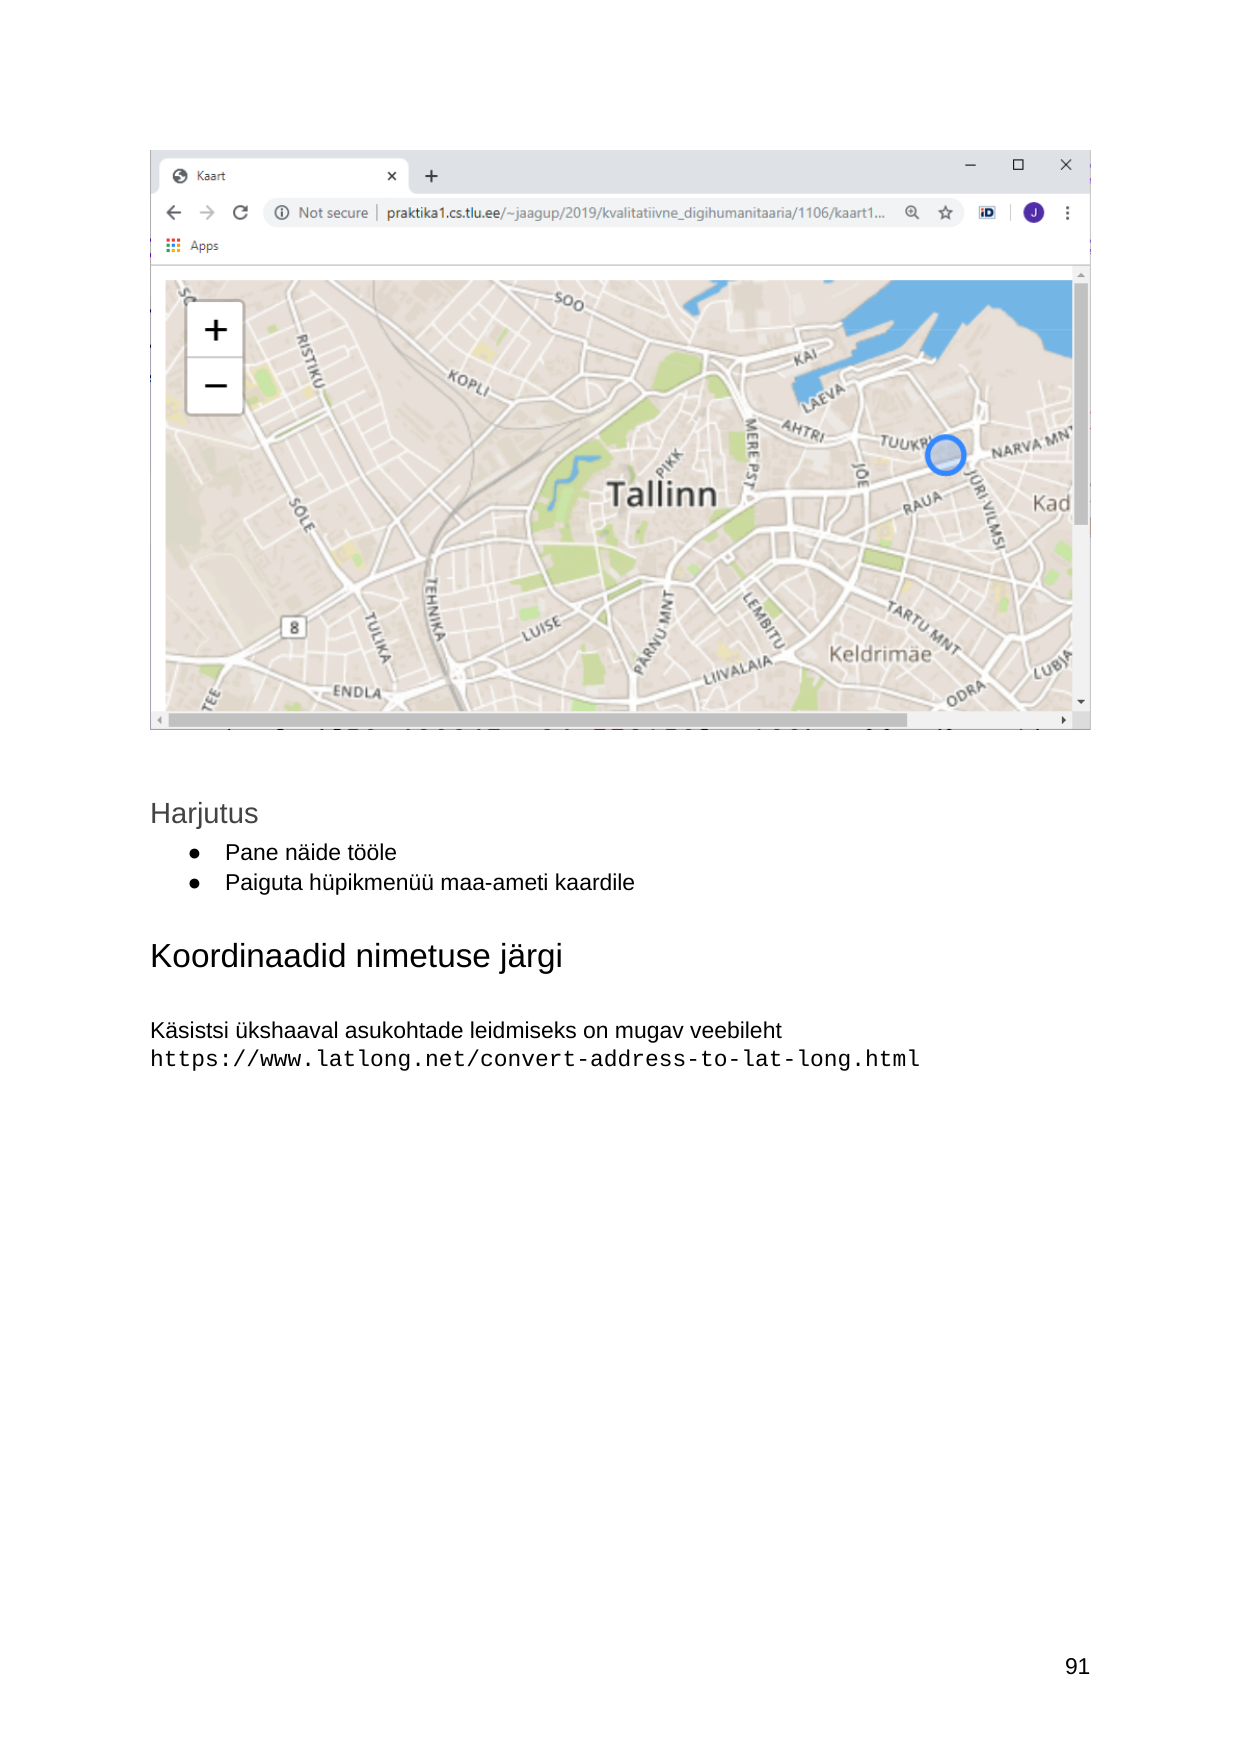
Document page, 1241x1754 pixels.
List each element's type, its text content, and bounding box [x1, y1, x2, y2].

text Käsistsi ükshaaval asukohtade leidmiseks on mugav veebileht [150, 1017, 1090, 1044]
subtitle Koordinaadid nimetuse järgi [150, 936, 1090, 975]
list Pane näide tööle [187, 838, 1090, 865]
subtitle Harjutus [150, 797, 1090, 830]
picture [150, 150, 1091, 730]
list Paiguta hüpikmenüü maa-ameti kaardile [187, 869, 1090, 895]
text https://www.latlong.net/convert-address-to-lat-long.html [150, 1048, 1090, 1074]
